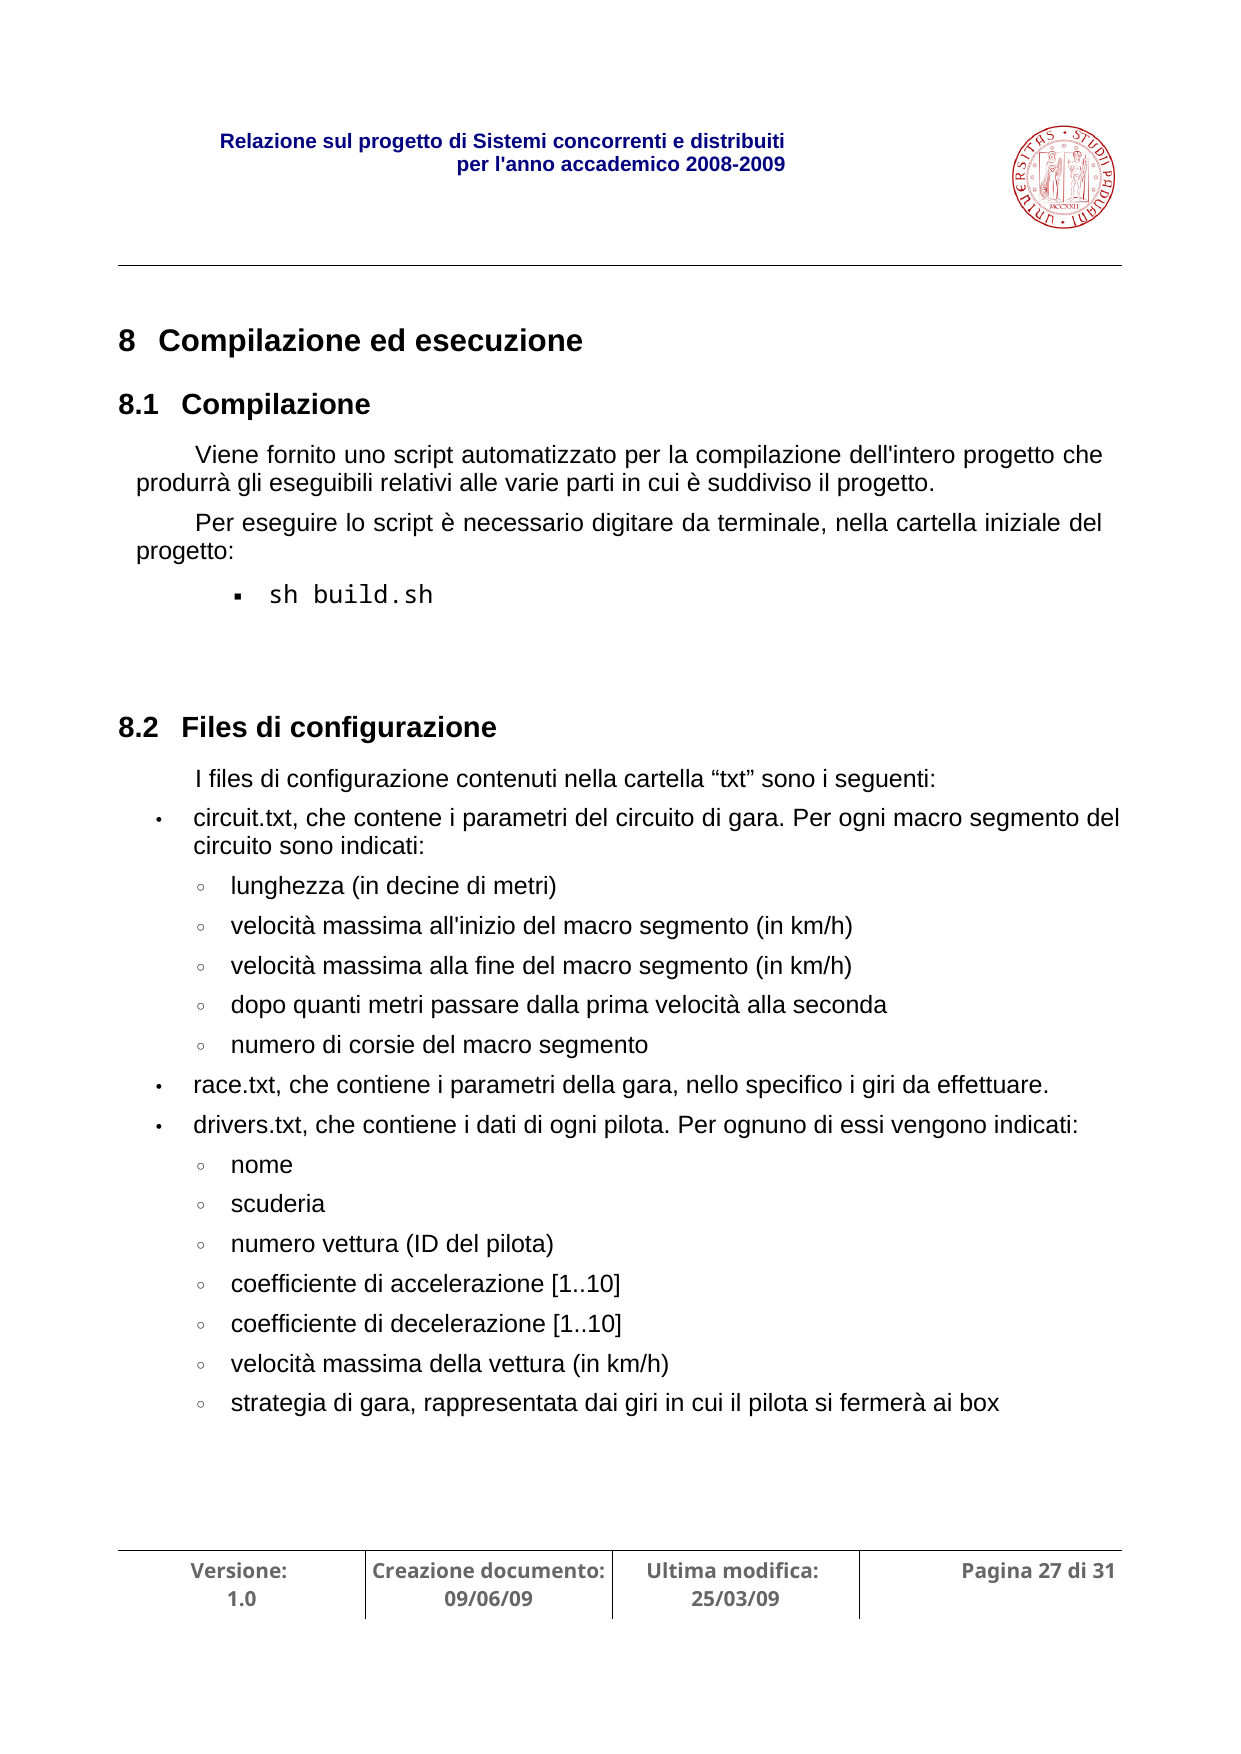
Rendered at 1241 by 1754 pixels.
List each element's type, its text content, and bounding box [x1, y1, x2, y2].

list drivers.txt, che contiene i dati di ogni pilota. Per ognuno di essi vengono indicati: [156, 1111, 1122, 1138]
list coefficiente di decelerazione [1..10] [193, 1309, 1122, 1337]
text Viene fornito uno script automatizzato per la compilazione dell'intero progetto che produrrà gli eseguibili relativi alle varie parti in cui è suddiviso il progetto. [136, 441, 1104, 497]
subtitle Compilazione ed esecuzione [118, 323, 1122, 358]
picture [1010, 123, 1117, 231]
text I files di configurazione contenuti nella cartella “txt” sono i seguenti: [136, 764, 1104, 792]
list sh build.sh [231, 577, 1122, 611]
list nome [193, 1150, 1122, 1178]
list numero di corsie del macro segmento [193, 1031, 1122, 1059]
list velocità massima alla fine del macro segmento (in km/h) [193, 951, 1122, 979]
subtitle Compilazione [118, 388, 1122, 421]
subtitle Files di configurazione [118, 711, 1122, 744]
list race.txt, che contiene i parametri della gara, nello specifico i giri da effettuare. [156, 1071, 1122, 1099]
list numero vettura (ID del pilota) [193, 1230, 1122, 1258]
list velocità massima all'inizio del macro segmento (in km/h) [193, 912, 1122, 939]
text Per eseguire lo script è necessario digitare da terminale, nella cartella iniziale del progetto: [136, 509, 1104, 565]
list dopo quanti metri passare dalla prima velocità alla seconda [193, 991, 1122, 1019]
list velocità massima della vettura (in km/h) [193, 1349, 1122, 1377]
list coefficiente di accelerazione [1..10] [193, 1270, 1122, 1298]
list strategia di gara, rappresentata dai giri in cui il pilota si fermerà ai box [193, 1389, 1122, 1417]
list scuderia [193, 1190, 1122, 1218]
list circuit.txt, che contene i parametri del circuito di gara. Per ogni macro segmento del circuito sono indicati: [156, 804, 1122, 860]
list lunghezza (in decine di metri) [193, 872, 1122, 900]
